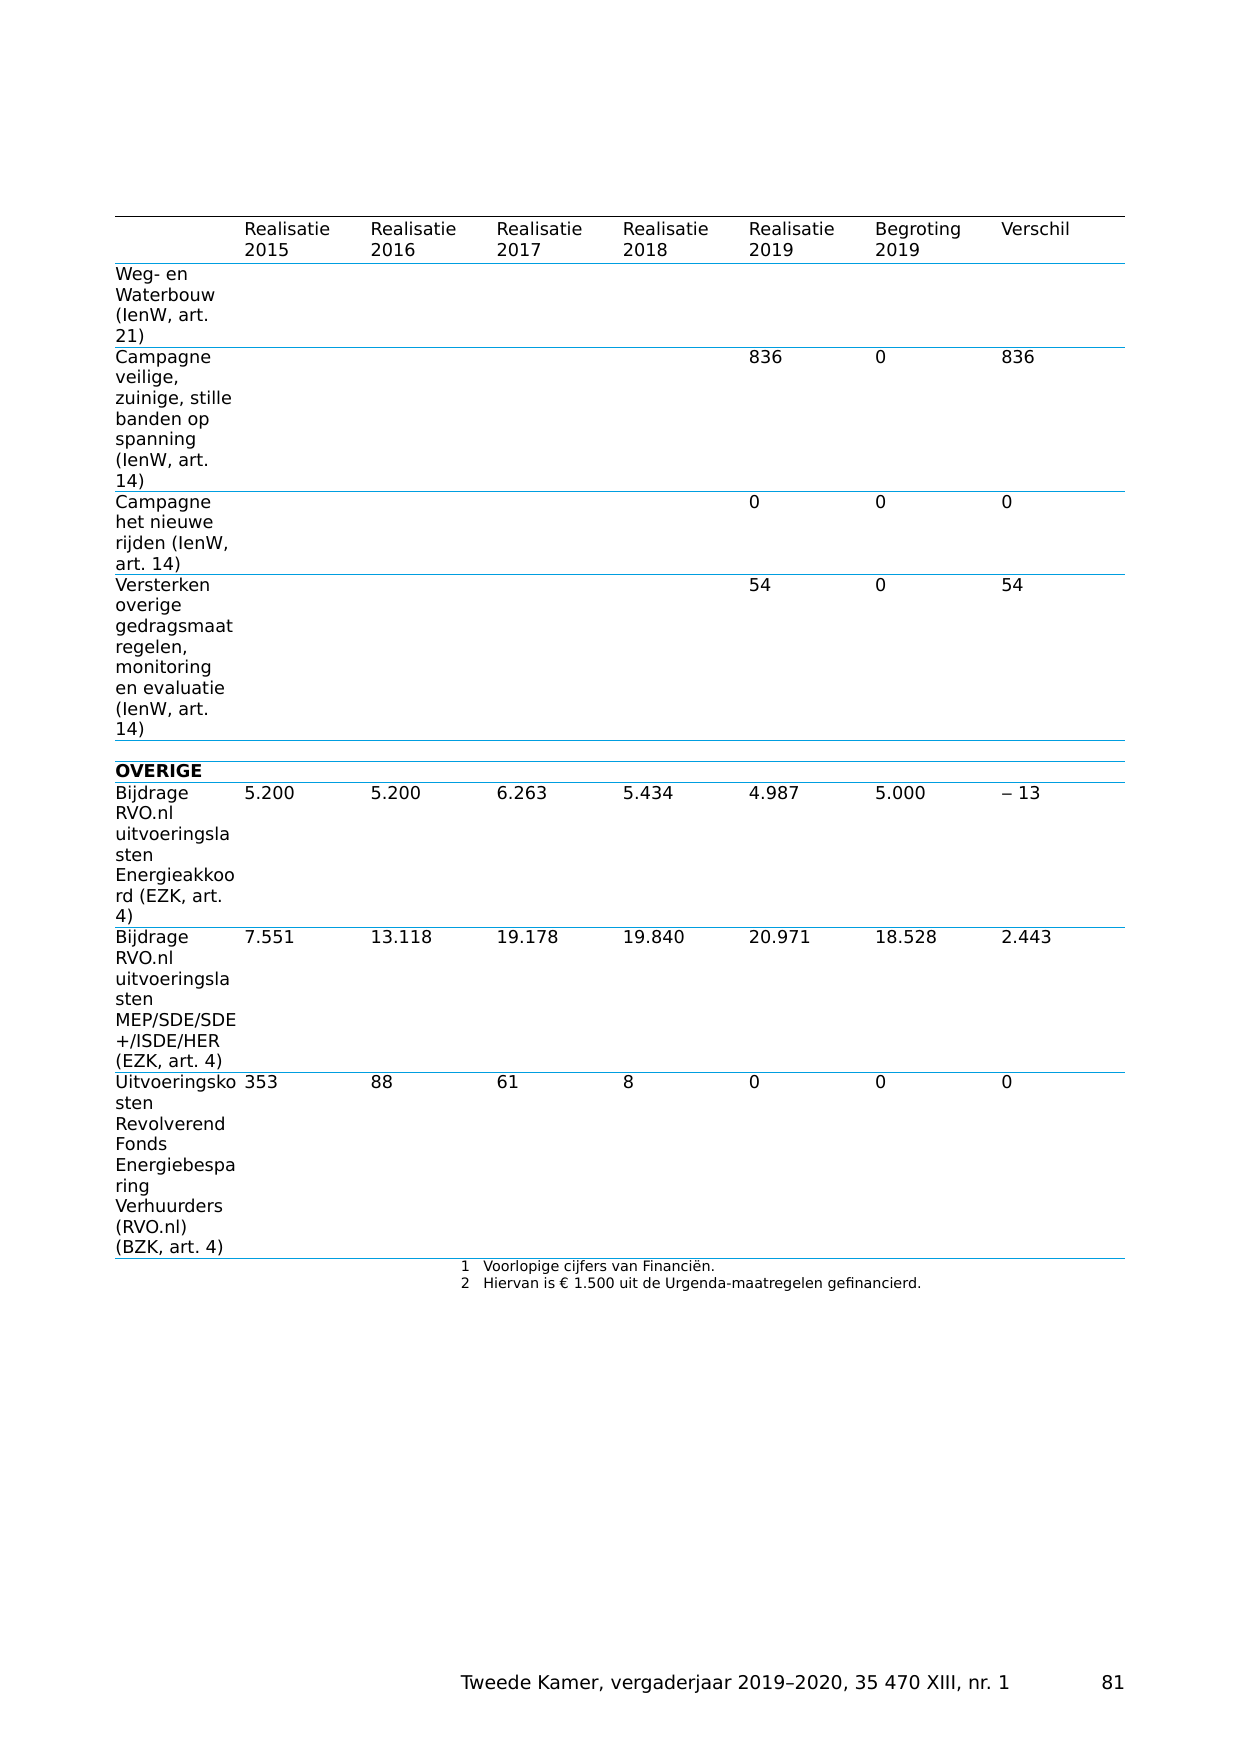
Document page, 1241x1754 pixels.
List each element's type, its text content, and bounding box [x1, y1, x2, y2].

table_cell [241, 348, 367, 491]
table_cell 5.200 [368, 783, 493, 927]
table_cell 0 [746, 1073, 872, 1258]
table_cell 8 [620, 1073, 746, 1258]
table_cell [872, 264, 998, 346]
table_cell 7.551 [241, 928, 367, 1072]
table_cell Verschil [998, 217, 1125, 263]
table_cell [620, 492, 746, 574]
table_cell Bijdrage RVO.nl uitvoeringslasten MEP/SDE/SDE+/ISDE/HER (EZK, art. 4) [115, 928, 241, 1072]
table_cell [115, 217, 241, 263]
table_cell 19.840 [620, 928, 746, 1072]
table_cell [368, 492, 493, 574]
table_cell Begroting 2019 [872, 217, 998, 263]
table_cell [620, 575, 746, 740]
table_cell 0 [872, 348, 998, 491]
table_cell [368, 348, 493, 491]
table_cell 0 [998, 492, 1125, 574]
table_cell 13.118 [368, 928, 493, 1072]
table_cell [620, 741, 746, 761]
table_cell 5.434 [620, 783, 746, 927]
table_cell Weg- en Waterbouw (IenW, art. 21) [115, 264, 241, 346]
table_cell 20.971 [746, 928, 872, 1072]
table_cell 0 [746, 492, 872, 574]
table_cell 54 [998, 575, 1125, 740]
table_cell 6.263 [494, 783, 620, 927]
table_cell Campagne veilige, zuinige, stille banden op spanning (IenW, art. 14) [115, 348, 241, 491]
table_cell ‒ 13 [998, 783, 1125, 927]
table_cell [872, 762, 998, 782]
table_cell [368, 575, 493, 740]
table_cell [494, 575, 620, 740]
table_cell Uitvoeringskosten Revolverend Fonds Energiebesparing Verhuurders (RVO.nl) (BZK, art. 4) [115, 1073, 241, 1258]
table_cell [241, 741, 367, 761]
table_cell [998, 264, 1125, 346]
table_cell [368, 741, 493, 761]
table_cell 836 [746, 348, 872, 491]
table_cell 353 [241, 1073, 367, 1258]
table_cell [620, 348, 746, 491]
table_cell [241, 762, 367, 782]
table_cell [746, 741, 872, 761]
table_cell [115, 741, 241, 761]
table_cell [368, 762, 493, 782]
table_cell Realisatie 2016 [368, 217, 493, 263]
table_cell OVERIGE [115, 762, 241, 782]
table_cell 2.443 [998, 928, 1125, 1072]
table_cell Realisatie 2015 [241, 217, 367, 263]
table_cell [241, 264, 367, 346]
table_cell 54 [746, 575, 872, 740]
table_cell 0 [872, 575, 998, 740]
table_cell 0 [872, 492, 998, 574]
table_cell [241, 492, 367, 574]
table_cell 18.528 [872, 928, 998, 1072]
table_cell Realisatie 2018 [620, 217, 746, 263]
table_cell 61 [494, 1073, 620, 1258]
table_cell [241, 575, 367, 740]
table_header Tabel 33 Overzicht maatregelen ten behoeve van het Energieakkoord (bedragen x € 1.000) [115, 191, 1125, 216]
table_cell 5.000 [872, 783, 998, 927]
list Hiervan is € 1.500 uit de Urgenda-maatregelen gefinancierd. [461, 1275, 1125, 1292]
table_cell [620, 762, 746, 782]
table_cell 836 [998, 348, 1125, 491]
table_cell [494, 741, 620, 761]
table_cell 0 [872, 1073, 998, 1258]
table_cell [620, 264, 746, 346]
table_cell [872, 741, 998, 761]
table_cell [494, 264, 620, 346]
table_cell Realisatie 2017 [494, 217, 620, 263]
list Voorlopige cijfers van Financiën. [461, 1259, 1125, 1275]
table_cell Bijdrage RVO.nl uitvoeringslasten Energieakkoord (EZK, art. 4) [115, 783, 241, 927]
table_cell [746, 762, 872, 782]
table_cell [746, 264, 872, 346]
table_cell [494, 762, 620, 782]
table_cell 88 [368, 1073, 493, 1258]
table_cell 5.200 [241, 783, 367, 927]
table_cell 19.178 [494, 928, 620, 1072]
table_cell 4.987 [746, 783, 872, 927]
table_cell 0 [998, 1073, 1125, 1258]
table_cell [368, 264, 493, 346]
table_cell [998, 762, 1125, 782]
table_cell Versterken overige gedragsmaatregelen, monitoring en evaluatie (IenW, art. 14) [115, 575, 241, 740]
table_cell [494, 348, 620, 491]
table_cell [494, 492, 620, 574]
table_cell Realisatie 2019 [746, 217, 872, 263]
table_cell Campagne het nieuwe rijden (IenW, art. 14) [115, 492, 241, 574]
table_cell [998, 741, 1125, 761]
